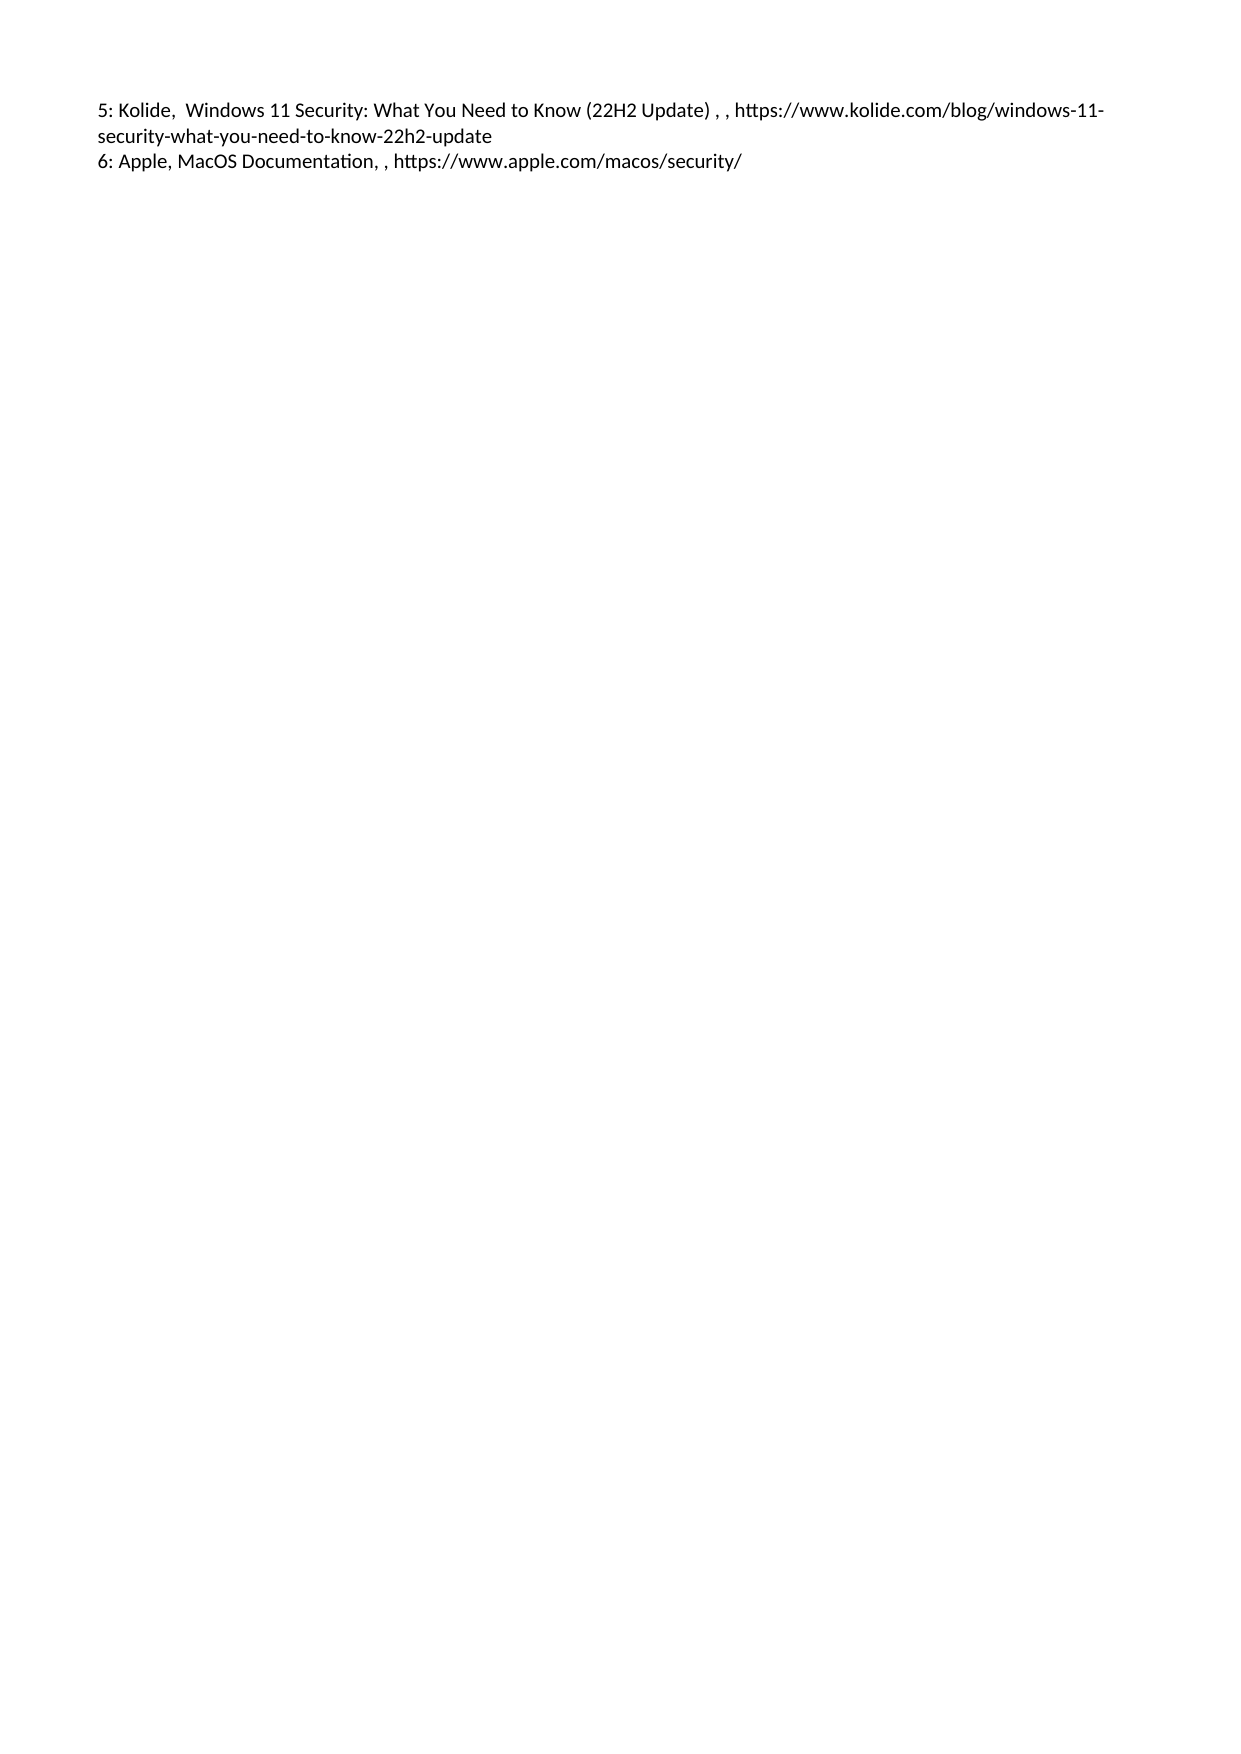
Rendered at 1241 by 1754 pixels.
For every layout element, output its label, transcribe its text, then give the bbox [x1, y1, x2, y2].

text 6: Apple, MacOS Documentation, , https://www.apple.com/macos/security/ [97, 148, 1143, 174]
text 5: Kolide, Windows 11 Security: What You Need to Know (22H2 Update) , , https://www.kolide.com/blog/windows-11-security-what-you-need-to-know-22h2-update [97, 97, 1143, 148]
